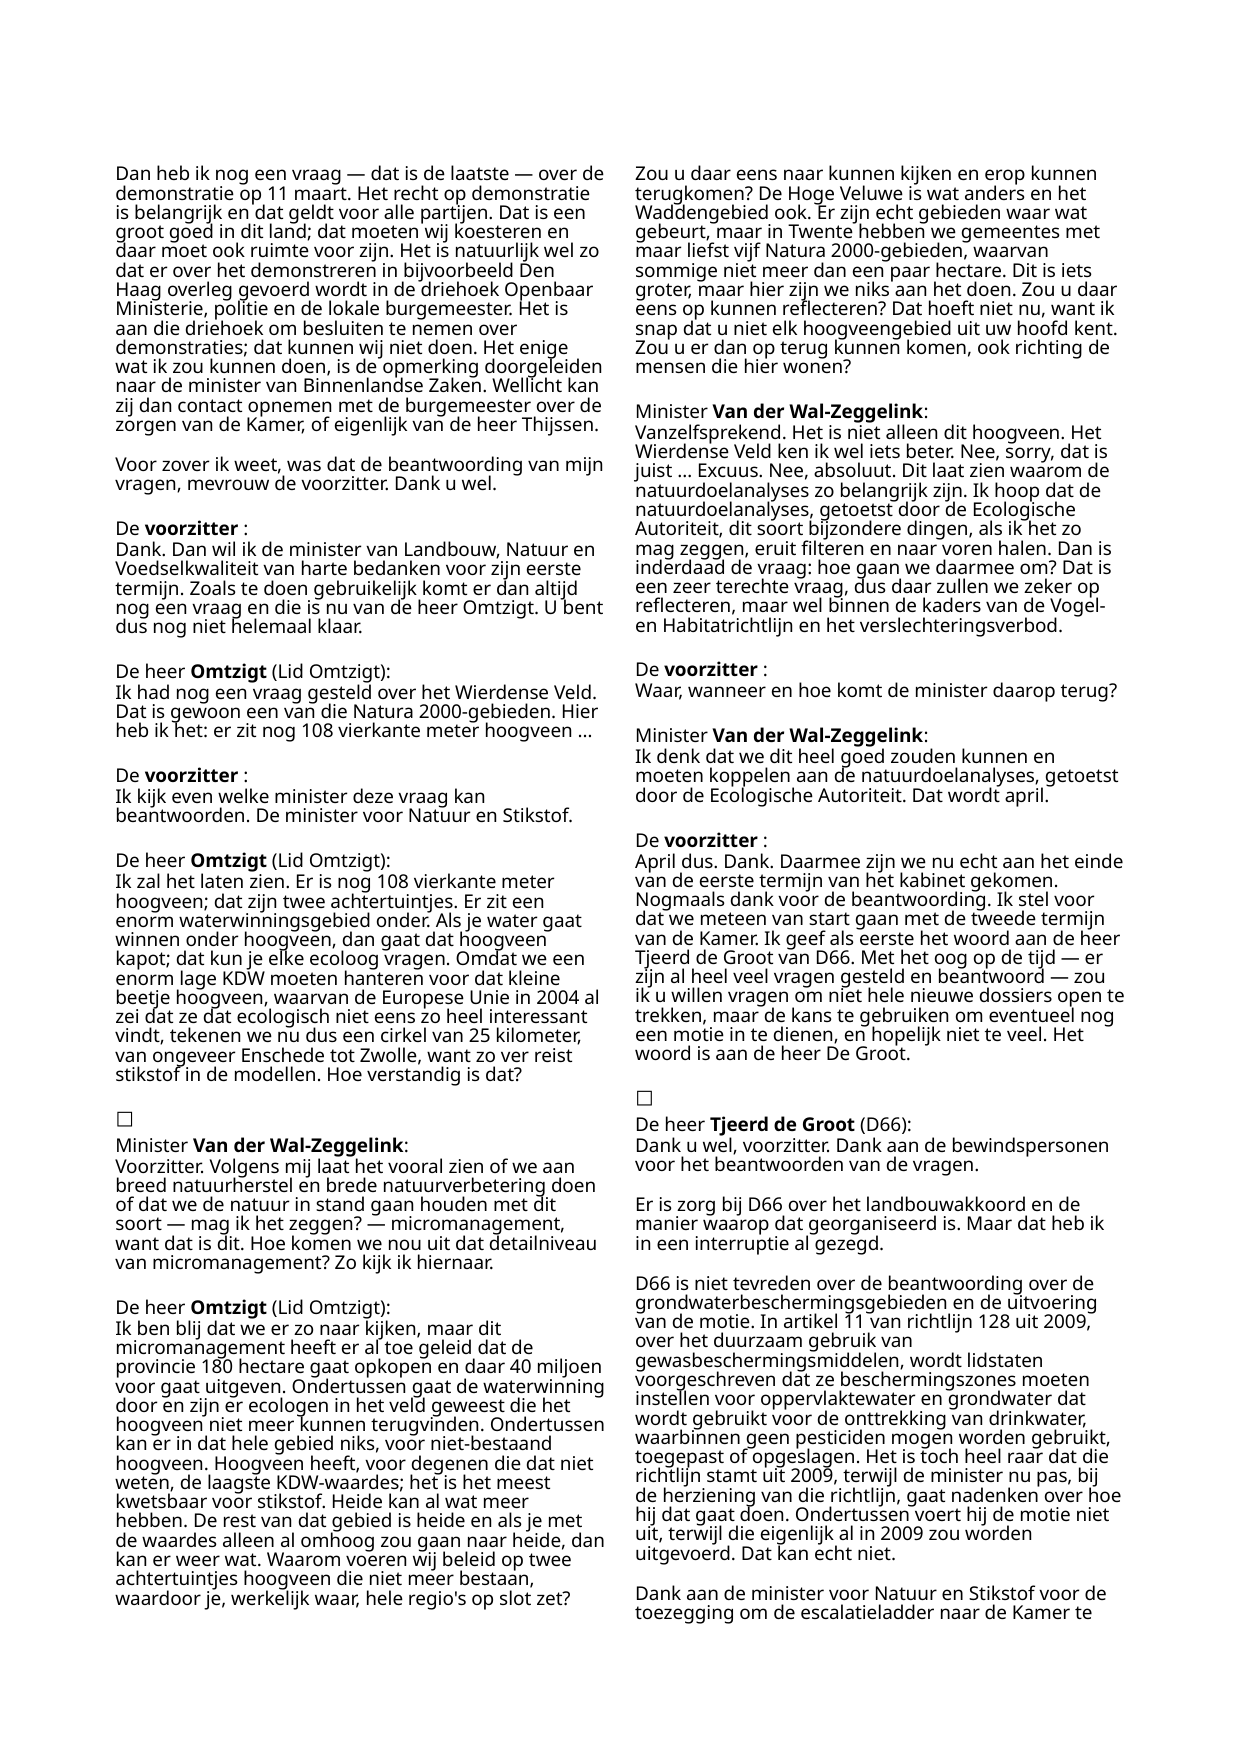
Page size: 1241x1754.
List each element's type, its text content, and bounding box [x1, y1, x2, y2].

text Minister Van der Wal-Zeggelink: [635, 722, 1125, 748]
text April dus. Dank. Daarmee zijn we nu echt aan het einde van de eerste termijn van het kabinet gekomen. Nogmaals dank voor de beantwoording. Ik stel voor dat we meteen van start gaan met de tweede termijn van de Kamer. Ik geef als eerste het woord aan de heer Tjeerd de Groot van D66. Met het oog op de tijd — er zijn al heel veel vragen gesteld en beantwoord — zou ik u willen vragen om niet hele nieuwe dossiers open te trekken, maar de kans te gebruiken om eventueel nog een motie in te dienen, en hopelijk niet te veel. Het woord is aan de heer De Groot. [635, 853, 1125, 1064]
text Dank aan de minister voor Natuur en Stikstof voor de toezegging om de escalatieladder naar de Kamer te [635, 1584, 1125, 1623]
text Er is zorg bij D66 over het landbouwakkoord en de manier waarop dat georganiseerd is. Maar dat heb ik in een interruptie al gezegd. [635, 1196, 1125, 1254]
text De heer Omtzigt (Lid Omtzigt): [115, 848, 605, 873]
text Ik kijk even welke minister deze vraag kan beantwoorden. De minister voor Natuur en Stikstof. [115, 788, 605, 827]
text De heer Omtzigt (Lid Omtzigt): [115, 1294, 605, 1320]
text Dank. Dan wil ik de minister van Landbouw, Natuur en Voedselkwaliteit van harte bedanken voor zijn eerste termijn. Zoals te doen gebruikelijk komt er dan altijd nog een vraag en die is nu van de heer Omtzigt. U bent dus nog niet helemaal klaar. [115, 541, 605, 637]
text Ik denk dat we dit heel goed zouden kunnen en moeten koppelen aan de natuurdoelanalyses, getoetst door de Ecologische Autoriteit. Dat wordt april. [635, 748, 1125, 806]
text De voorzitter : [115, 515, 605, 541]
text Minister Van der Wal-Zeggelink: [115, 1132, 605, 1158]
text Zou u daar eens naar kunnen kijken en erop kunnen terugkomen? De Hoge Veluwe is wat anders en het Waddengebied ook. Er zijn echt gebieden waar wat gebeurt, maar in Twente hebben we gemeentes met maar liefst vijf Natura 2000-gebieden, waarvan sommige niet meer dan een paar hectare. Dit is iets groter, maar hier zijn we niks aan het doen. Zou u daar eens op kunnen reflecteren? Dat hoeft niet nu, want ik snap dat u niet elk hoogveengebied uit uw hoofd kent. Zou u er dan op terug kunnen komen, ook richting de mensen die hier wonen? [635, 165, 1125, 377]
text De heer Omtzigt (Lid Omtzigt): [115, 658, 605, 684]
text Ik had nog een vraag gesteld over het Wierdense Veld. Dat is gewoon een van die Natura 2000-gebieden. Hier heb ik het: er zit nog 108 vierkante meter hoogveen … [115, 684, 605, 742]
text Waar, wanneer en hoe komt de minister daarop terug? [635, 682, 1125, 702]
text ⬜ [635, 1085, 1125, 1111]
text De voorzitter : [115, 762, 605, 788]
text Voor zover ik weet, was dat de beantwoording van mijn vragen, mevrouw de voorzitter. Dank u wel. [115, 456, 605, 494]
text D66 is niet tevreden over de beantwoording over de grondwaterbeschermingsgebieden en de uitvoering van de motie. In artikel 11 van richtlijn 128 uit 2009, over het duurzaam gebruik van gewasbeschermingsmiddelen, wordt lidstaten voorgeschreven dat ze beschermingszones moeten instellen voor oppervlaktewater en grondwater dat wordt gebruikt voor de onttrekking van drinkwater, waarbinnen geen pesticiden mogen worden gebruikt, toegepast of opgeslagen. Het is toch heel raar dat die richtlijn stamt uit 2009, terwijl de minister nu pas, bij de herziening van die richtlijn, gaat nadenken over hoe hij dat gaat doen. Ondertussen voert hij de motie niet uit, terwijl die eigenlijk al in 2009 zou worden uitgevoerd. Dat kan echt niet. [635, 1275, 1125, 1564]
text Ik ben blij dat we er zo naar kijken, maar dit micromanagement heeft er al toe geleid dat de provincie 180 hectare gaat opkopen en daar 40 miljoen voor gaat uitgeven. Ondertussen gaat de waterwinning door en zijn er ecologen in het veld geweest die het hoogveen niet meer kunnen terugvinden. Ondertussen kan er in dat hele gebied niks, voor niet-bestaand hoogveen. Hoogveen heeft, voor degenen die dat niet weten, de laagste KDW-waardes; het is het meest kwetsbaar voor stikstof. Heide kan al wat meer hebben. De rest van dat gebied is heide en als je met de waardes alleen al omhoog zou gaan naar heide, dan kan er weer wat. Waarom voeren wij beleid op twee achtertuintjes hoogveen die niet meer bestaan, waardoor je, werkelijk waar, hele regio's op slot zet? [115, 1320, 605, 1609]
text Vanzelfsprekend. Het is niet alleen dit hoogveen. Het Wierdense Veld ken ik wel iets beter. Nee, sorry, dat is juist … Excuus. Nee, absoluut. Dit laat zien waarom de natuurdoelanalyses zo belangrijk zijn. Ik hoop dat de natuurdoelanalyses, getoetst door de Ecologische Autoriteit, dit soort bijzondere dingen, als ik het zo mag zeggen, eruit filteren en naar voren halen. Dan is inderdaad de vraag: hoe gaan we daarmee om? Dat is een zeer terechte vraag, dus daar zullen we zeker op reflecteren, maar wel binnen de kaders van de Vogel- en Habitatrichtlijn en het verslechteringsverbod. [635, 424, 1125, 636]
text Minister Van der Wal-Zeggelink: [635, 398, 1125, 424]
text ⬜ [115, 1106, 605, 1132]
text Dank u wel, voorzitter. Dank aan de bewindspersonen voor het beantwoorden van de vragen. [635, 1137, 1125, 1175]
text Ik zal het laten zien. Er is nog 108 vierkante meter hoogveen; dat zijn twee achtertuintjes. Er zit een enorm waterwinningsgebied onder. Als je water gaat winnen onder hoogveen, dan gaat dat hoogveen kapot; dat kun je elke ecoloog vragen. Omdat we een enorm lage KDW moeten hanteren voor dat kleine beetje hoogveen, waarvan de Europese Unie in 2004 al zei dat ze dat ecologisch niet eens zo heel interessant vindt, tekenen we nu dus een cirkel van 25 kilometer, van ongeveer Enschede tot Zwolle, want zo ver reist stikstof in de modellen. Hoe verstandig is dat? [115, 873, 605, 1085]
text De voorzitter : [635, 657, 1125, 682]
text Dan heb ik nog een vraag — dat is de laatste — over de demonstratie op 11 maart. Het recht op demonstratie is belangrijk en dat geldt voor alle partijen. Dat is een groot goed in dit land; dat moeten wij koesteren en daar moet ook ruimte voor zijn. Het is natuurlijk wel zo dat er over het demonstreren in bijvoorbeeld Den Haag overleg gevoerd wordt in de driehoek Openbaar Ministerie, politie en de lokale burgemeester. Het is aan die driehoek om besluiten te nemen over demonstraties; dat kunnen wij niet doen. Het enige wat ik zou kunnen doen, is de opmerking doorgeleiden naar de minister van Binnenlandse Zaken. Wellicht kan zij dan contact opnemen met de burgemeester over de zorgen van de Kamer, of eigenlijk van de heer Thijssen. [115, 165, 605, 435]
text Voorzitter. Volgens mij laat het vooral zien of we aan breed natuurherstel en brede natuurverbetering doen of dat we de natuur in stand gaan houden met dit soort — mag ik het zeggen? — micromanagement, want dat is dit. Hoe komen we nou uit dat detailniveau van micromanagement? Zo kijk ik hiernaar. [115, 1158, 605, 1273]
text De voorzitter : [635, 827, 1125, 853]
text De heer Tjeerd de Groot (D66): [635, 1111, 1125, 1137]
